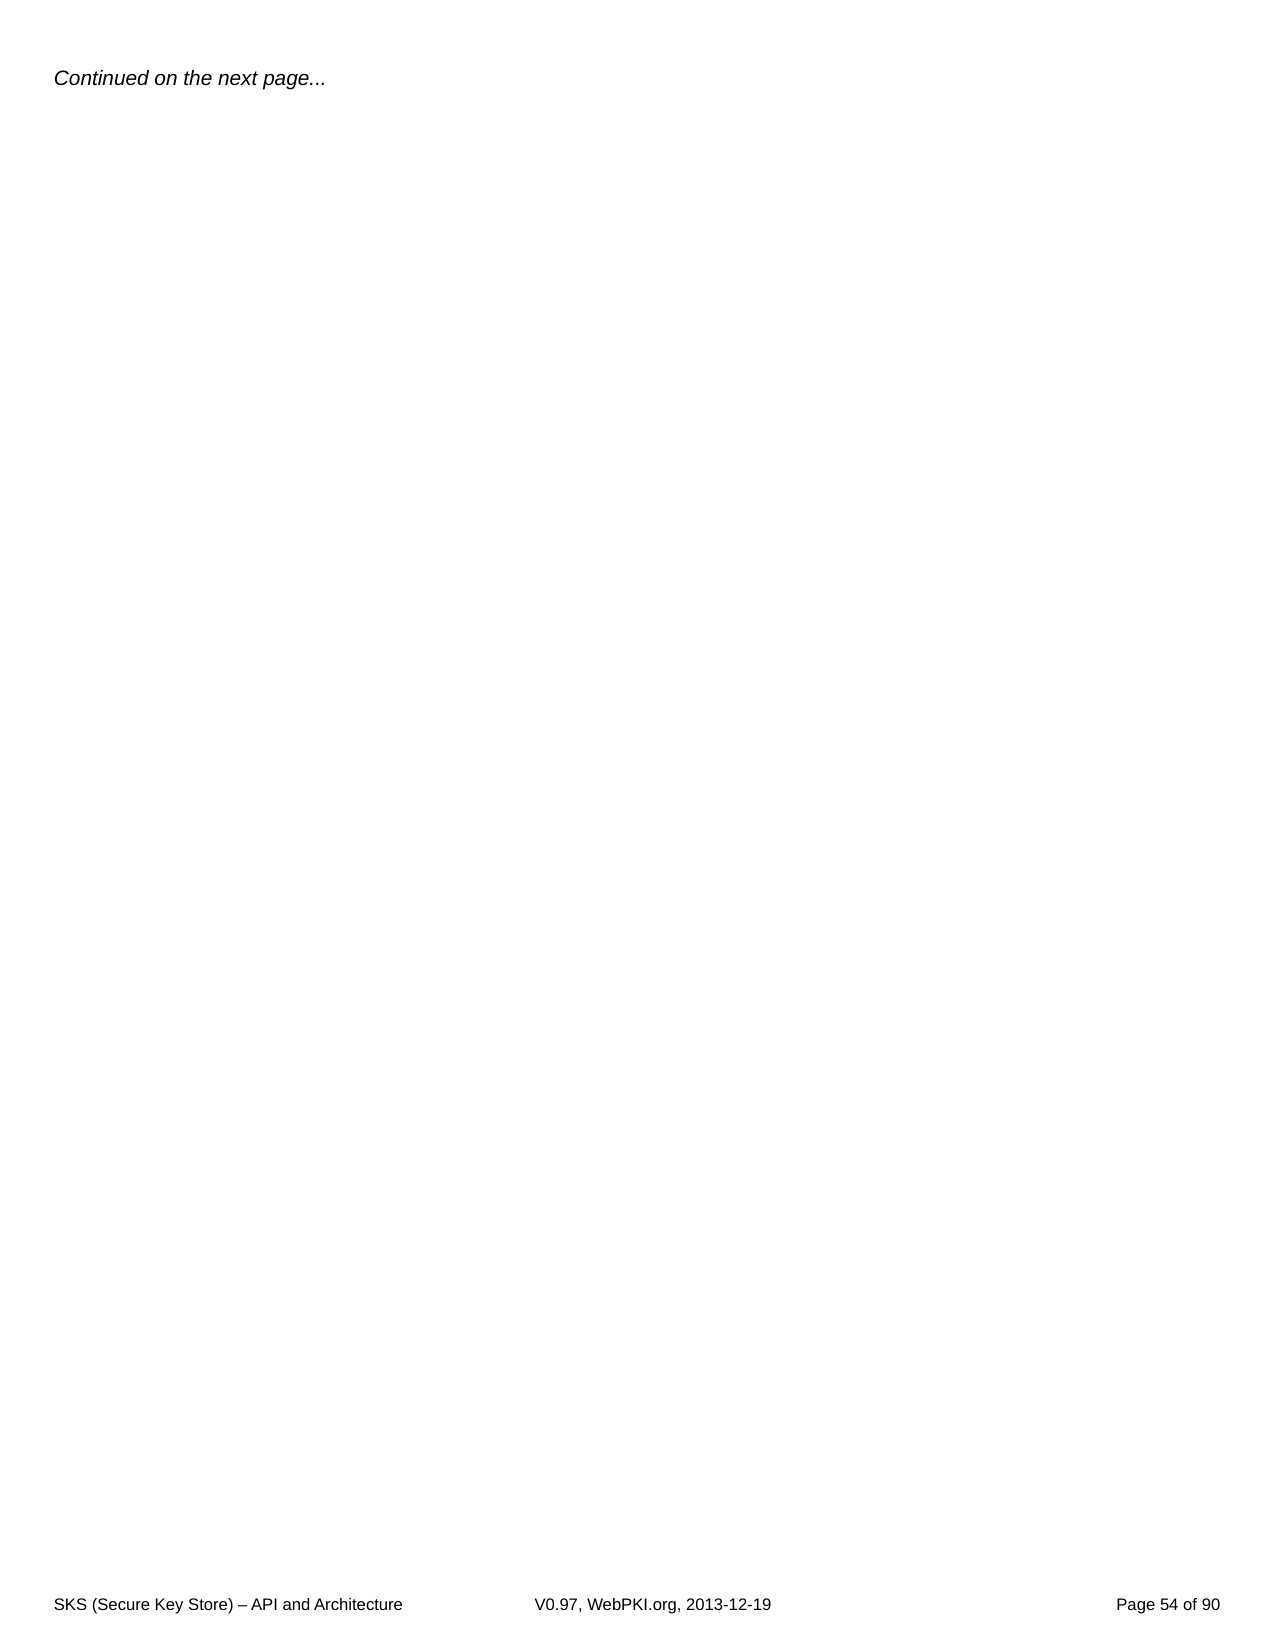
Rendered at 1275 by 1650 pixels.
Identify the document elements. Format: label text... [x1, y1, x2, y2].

text Continued on the next page... [54, 66, 1221, 90]
